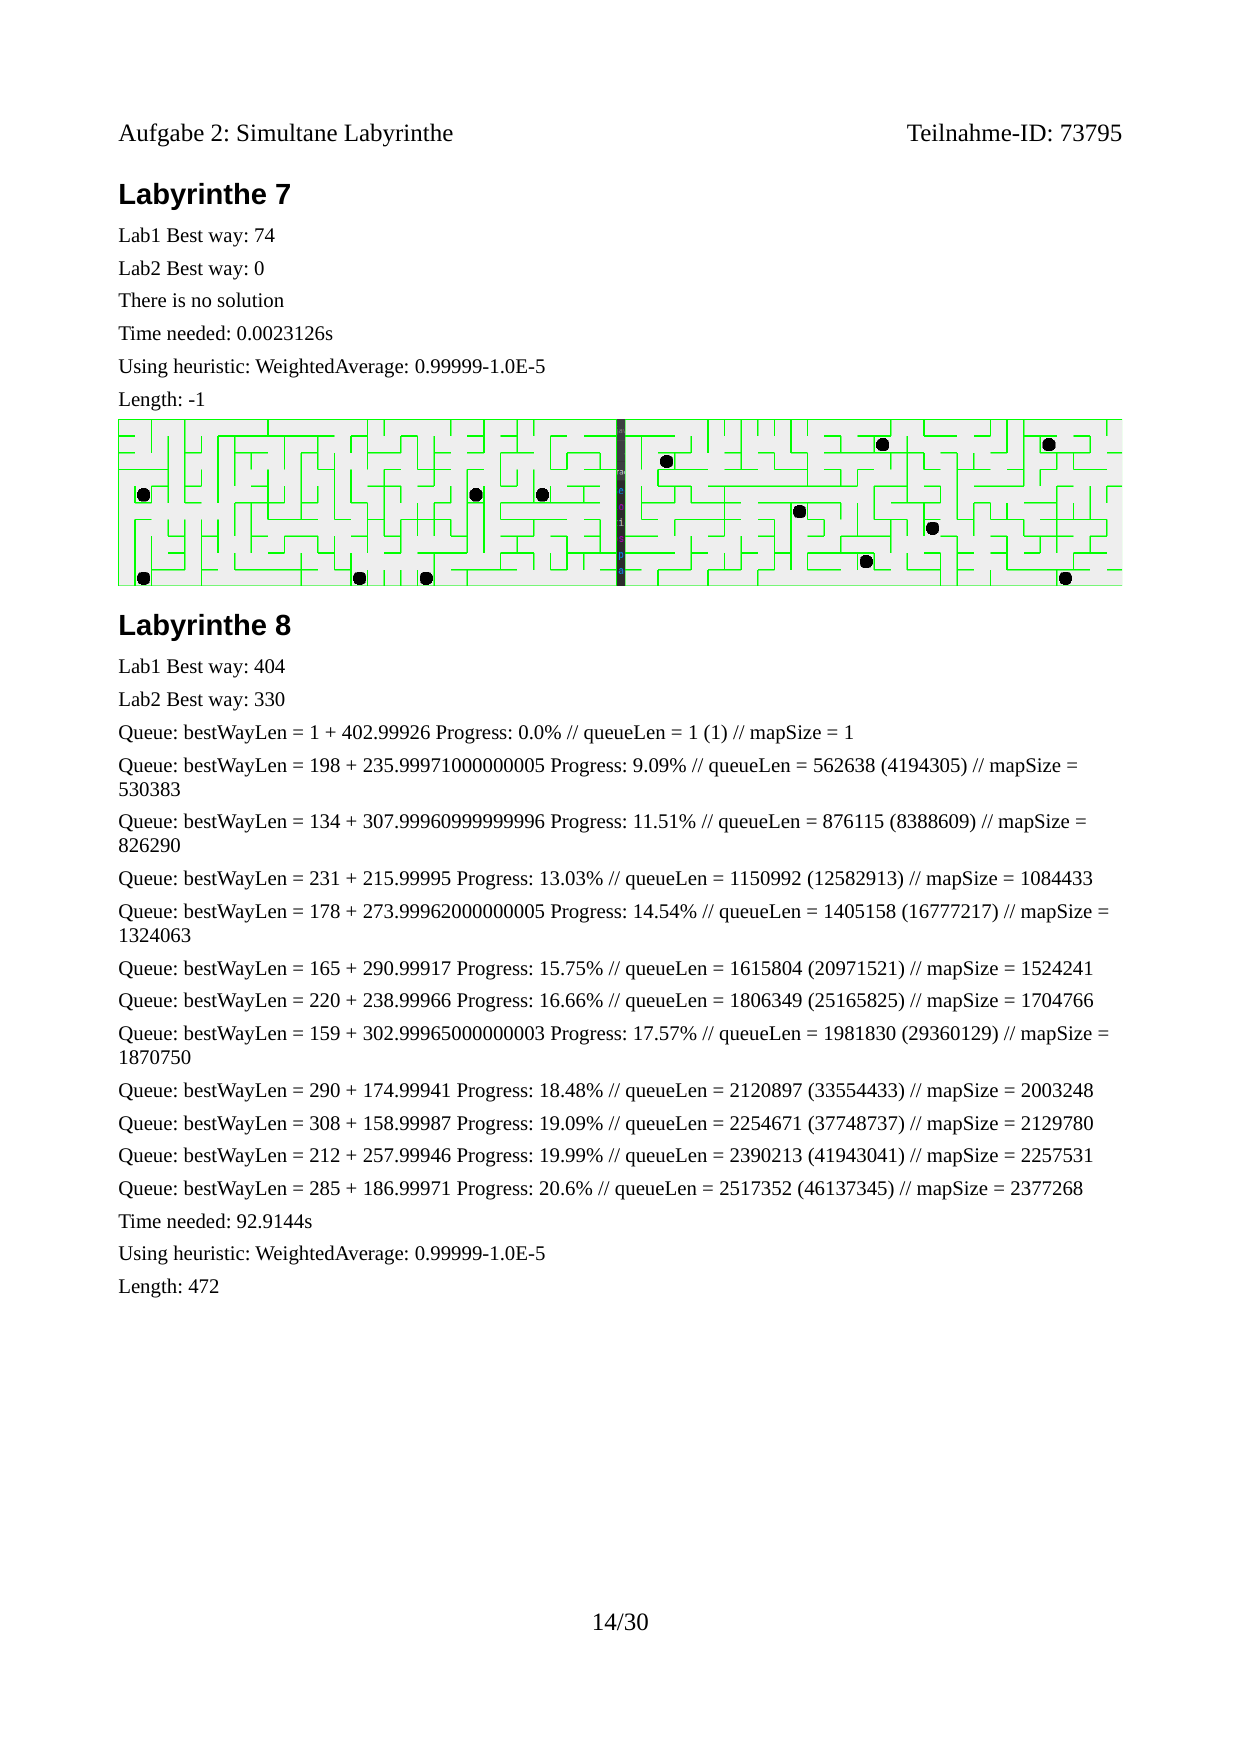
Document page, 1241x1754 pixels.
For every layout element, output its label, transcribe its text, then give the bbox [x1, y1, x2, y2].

text Queue: bestWayLen = 212 + 257.99946 Progress: 19.99% // queueLen = 2390213 (41943041) // mapSize = 2257531 [118, 1143, 1122, 1167]
text Using heuristic: WeightedAverage: 0.99999-1.0E-5 [118, 354, 1122, 378]
text Queue: bestWayLen = 134 + 307.99960999999996 Progress: 11.51% // queueLen = 876115 (8388609) // mapSize = 826290 [118, 809, 1122, 857]
text Queue: bestWayLen = 178 + 273.99962000000005 Progress: 14.54% // queueLen = 1405158 (16777217) // mapSize = 1324063 [118, 899, 1122, 947]
text Lab1 Best way: 74 [118, 223, 1122, 247]
text Lab2 Best way: 330 [118, 687, 1122, 711]
text Queue: bestWayLen = 308 + 158.99987 Progress: 19.09% // queueLen = 2254671 (37748737) // mapSize = 2129780 [118, 1110, 1122, 1134]
text Queue: bestWayLen = 220 + 238.99966 Progress: 16.66% // queueLen = 1806349 (25165825) // mapSize = 1704766 [118, 988, 1122, 1012]
text Queue: bestWayLen = 285 + 186.99971 Progress: 20.6% // queueLen = 2517352 (46137345) // mapSize = 2377268 [118, 1176, 1122, 1200]
subtitle Labyrinthe 8 [118, 586, 1122, 642]
text Queue: bestWayLen = 231 + 215.99995 Progress: 13.03% // queueLen = 1150992 (12582913) // mapSize = 1084433 [118, 866, 1122, 890]
text Queue: bestWayLen = 198 + 235.99971000000005 Progress: 9.09% // queueLen = 562638 (4194305) // mapSize = 530383 [118, 752, 1122, 801]
text Lab1 Best way: 404 [118, 654, 1122, 678]
text Queue: bestWayLen = 290 + 174.99941 Progress: 18.48% // queueLen = 2120897 (33554433) // mapSize = 2003248 [118, 1078, 1122, 1102]
text Length: -1 [118, 386, 1122, 411]
text Time needed: 92.9144s [118, 1208, 1122, 1233]
picture [118, 419, 1123, 586]
text Queue: bestWayLen = 159 + 302.99965000000003 Progress: 17.57% // queueLen = 1981830 (29360129) // mapSize = 1870750 [118, 1021, 1122, 1069]
text Lab2 Best way: 0 [118, 256, 1122, 280]
text Queue: bestWayLen = 165 + 290.99917 Progress: 15.75% // queueLen = 1615804 (20971521) // mapSize = 1524241 [118, 956, 1122, 979]
subtitle Labyrinthe 7 [118, 177, 1122, 210]
text Queue: bestWayLen = 1 + 402.99926 Progress: 0.0% // queueLen = 1 (1) // mapSize = 1 [118, 720, 1122, 744]
text Length: 472 [118, 1274, 1122, 1298]
text Time needed: 0.0023126s [118, 321, 1122, 345]
text Using heuristic: WeightedAverage: 0.99999-1.0E-5 [118, 1241, 1122, 1265]
text There is no solution [118, 288, 1122, 312]
